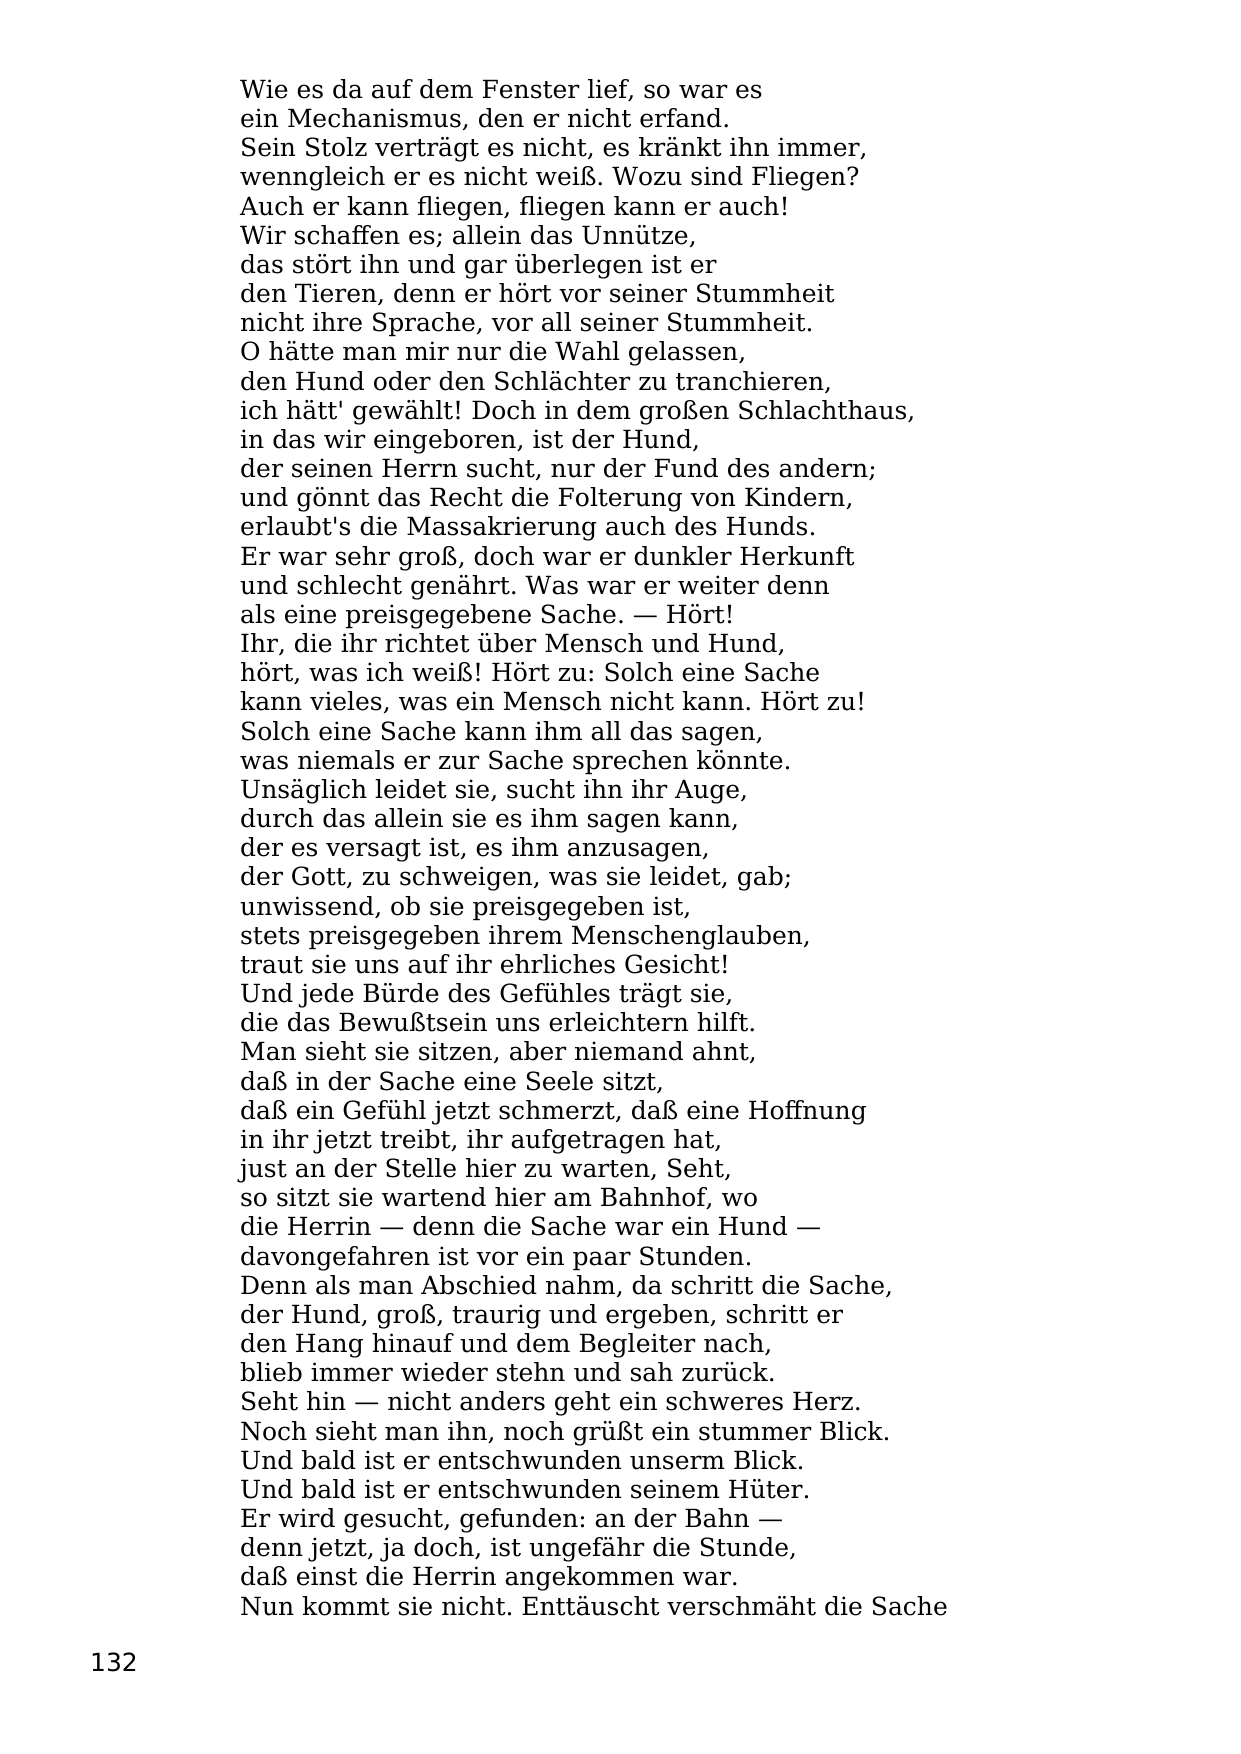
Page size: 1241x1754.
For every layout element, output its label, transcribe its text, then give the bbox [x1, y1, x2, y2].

text der Gott, zu schweigen, was sie leidet, gab; [240, 862, 1091, 892]
text kann vieles, was ein Mensch nicht kann. Hört zu! [240, 687, 1091, 717]
text Ihr, die ihr richtet über Mensch und Hund, [240, 629, 1091, 658]
text stets preisgegeben ihrem Menschenglauben, [240, 921, 1091, 950]
text der seinen Herrn sucht, nur der Fund des andern; [240, 454, 1091, 483]
text Unsäglich leidet sie, sucht ihn ihr Auge, [240, 775, 1091, 804]
text Wir schaffen es; allein das Unnütze, [240, 221, 1091, 250]
text erlaubt's die Massakrierung auch des Hunds. [240, 512, 1091, 542]
text in ihr jetzt treibt, ihr aufgetragen hat, [240, 1125, 1091, 1154]
text daß in der Sache eine Seele sitzt, [240, 1067, 1091, 1096]
text Und bald ist er entschwunden seinem Hüter. [240, 1475, 1091, 1504]
text Wie es da auf dem Fenster lief, so war es [240, 75, 1091, 104]
text der es versagt ist, es ihm anzusagen, [240, 833, 1091, 862]
text durch das allein sie es ihm sagen kann, [240, 804, 1091, 833]
text so sitzt sie wartend hier am Bahnhof, wo [240, 1183, 1091, 1212]
text ein Mechanismus, den er nicht erfand. [240, 104, 1091, 133]
text Er wird gesucht, gefunden: an der Bahn — [240, 1504, 1091, 1533]
text den Hang hinauf und dem Begleiter nach, [240, 1329, 1091, 1358]
text Seht hin — nicht anders geht ein schweres Herz. [240, 1387, 1091, 1417]
text ich hätt' gewählt! Doch in dem großen Schlachthaus, [240, 396, 1091, 425]
text Nun kommt sie nicht. Enttäuscht verschmäht die Sache [240, 1592, 1091, 1621]
text daß einst die Herrin angekommen war. [240, 1562, 1091, 1592]
text Er war sehr groß, doch war er dunkler Herkunft [240, 542, 1091, 571]
text das stört ihn und gar überlegen ist er [240, 250, 1091, 279]
text die Herrin — denn die Sache war ein Hund — [240, 1212, 1091, 1242]
text nicht ihre Sprache, vor all seiner Stummheit. [240, 308, 1091, 337]
text O hätte man mir nur die Wahl gelassen, [240, 337, 1091, 367]
text davongefahren ist vor ein paar Stunden. [240, 1242, 1091, 1271]
text traut sie uns auf ihr ehrliches Gesicht! [240, 950, 1091, 979]
text Noch sieht man ihn, noch grüßt ein stummer Blick. [240, 1417, 1091, 1446]
text die das Bewußtsein uns erleichtern hilft. [240, 1008, 1091, 1037]
text was niemals er zur Sache sprechen könnte. [240, 746, 1091, 775]
text den Hund oder den Schlächter zu tranchieren, [240, 367, 1091, 396]
text unwissend, ob sie preisgegeben ist, [240, 892, 1091, 921]
text Sein Stolz verträgt es nicht, es kränkt ihn immer, [240, 133, 1091, 162]
text Und bald ist er entschwunden unserm Blick. [240, 1446, 1091, 1475]
text als eine preisgegebene Sache. — Hört! [240, 600, 1091, 629]
text wenngleich er es nicht weiß. Wozu sind Fliegen? [240, 162, 1091, 192]
text hört, was ich weiß! Hört zu: Solch eine Sache [240, 658, 1091, 687]
text Auch er kann fliegen, fliegen kann er auch! [240, 192, 1091, 221]
text Solch eine Sache kann ihm all das sagen, [240, 717, 1091, 746]
text daß ein Gefühl jetzt schmerzt, daß eine Hoffnung [240, 1096, 1091, 1125]
text und schlecht genährt. Was war er weiter denn [240, 571, 1091, 600]
text Denn als man Abschied nahm, da schritt die Sache, [240, 1271, 1091, 1300]
text just an der Stelle hier zu warten, Seht, [240, 1154, 1091, 1183]
text blieb immer wieder stehn und sah zurück. [240, 1358, 1091, 1387]
text den Tieren, denn er hört vor seiner Stummheit [240, 279, 1091, 308]
text in das wir eingeboren, ist der Hund, [240, 425, 1091, 454]
text und gönnt das Recht die Folterung von Kindern, [240, 483, 1091, 512]
text denn jetzt, ja doch, ist ungefähr die Stunde, [240, 1533, 1091, 1562]
text Und jede Bürde des Gefühles trägt sie, [240, 979, 1091, 1008]
text der Hund, groß, traurig und ergeben, schritt er [240, 1300, 1091, 1329]
text Man sieht sie sitzen, aber niemand ahnt, [240, 1037, 1091, 1067]
